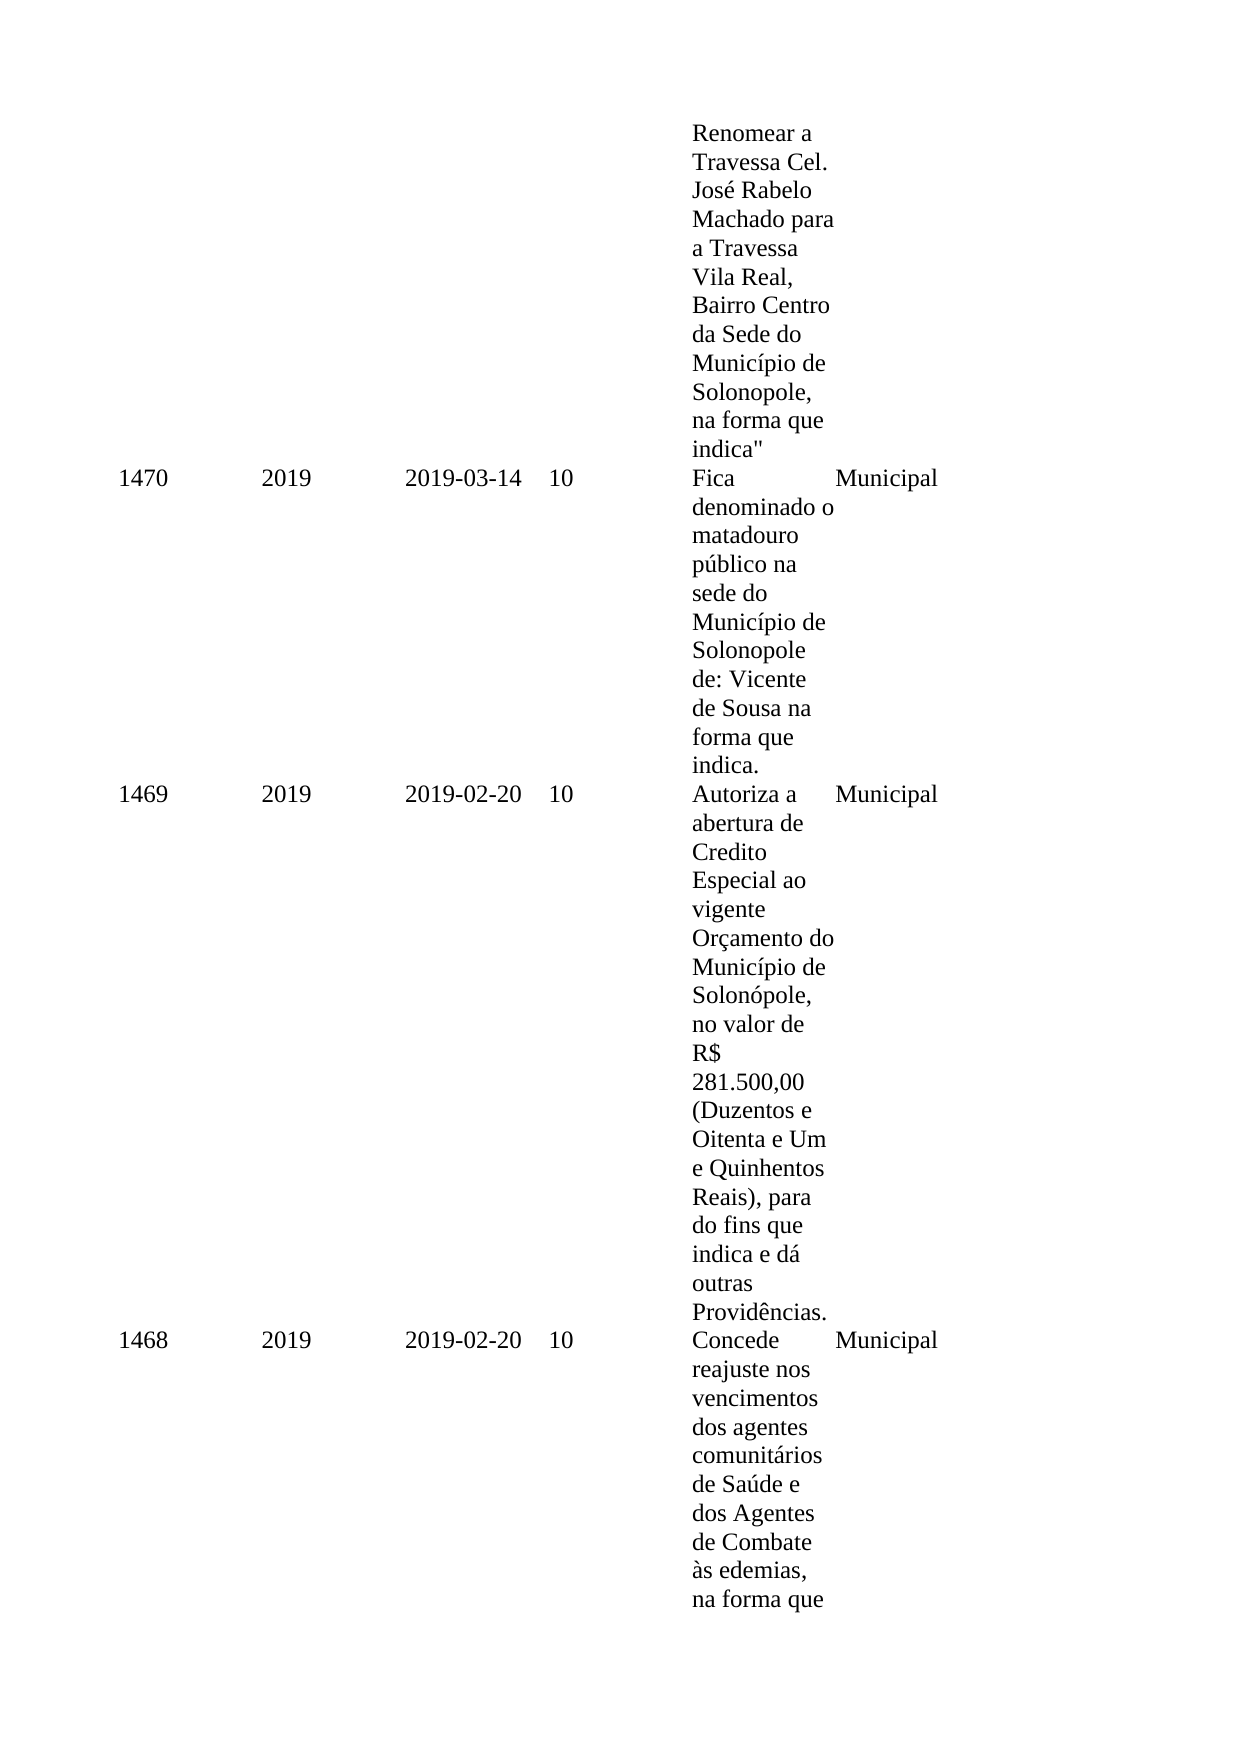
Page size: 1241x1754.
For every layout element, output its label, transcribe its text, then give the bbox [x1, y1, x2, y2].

table_cell Renomear a Travessa Cel. José Rabelo Machado para a Travessa Vila Real, Bairro Centro da Sede do Município de Solonopole, na forma que indica" [692, 118, 835, 463]
table_cell [548, 118, 692, 463]
table_cell Municipal [835, 779, 979, 1326]
table_cell 1469 [118, 779, 261, 1326]
table_cell 10 [548, 1326, 692, 1613]
table_cell [979, 463, 1122, 779]
table_cell 2019-02-20 [405, 779, 548, 1326]
table_cell [405, 118, 548, 463]
table_cell Municipal [835, 1326, 979, 1613]
table_cell 2019 [261, 779, 405, 1326]
table_cell [979, 118, 1122, 463]
table_cell [835, 118, 979, 463]
table_cell 1468 [118, 1326, 261, 1613]
table_cell 2019-02-20 [405, 1326, 548, 1613]
table_cell 2019 [261, 463, 405, 779]
table_cell 10 [548, 463, 692, 779]
table_cell [118, 118, 261, 463]
table_cell Fica denominado o matadouro público na sede do Município de Solonopole de: Vicente de Sousa na forma que indica. [692, 463, 835, 779]
table_cell Municipal [835, 463, 979, 779]
table_cell Autoriza a abertura de Credito Especial ao vigente Orçamento do Município de Solonópole, no valor de R$ 281.500,00 (Duzentos e Oitenta e Um e Quinhentos Reais), para do fins que indica e dá outras Providências. [692, 779, 835, 1326]
table_cell Concede reajuste nos vencimentos dos agentes comunitários de Saúde e dos Agentes de Combate às edemias, na forma que [692, 1326, 835, 1613]
table_cell 2019-03-14 [405, 463, 548, 779]
table_cell [979, 779, 1122, 1326]
table_cell 2019 [261, 1326, 405, 1613]
table_cell 1470 [118, 463, 261, 779]
table_cell 10 [548, 779, 692, 1326]
table_cell [261, 118, 405, 463]
table_cell [979, 1326, 1122, 1613]
